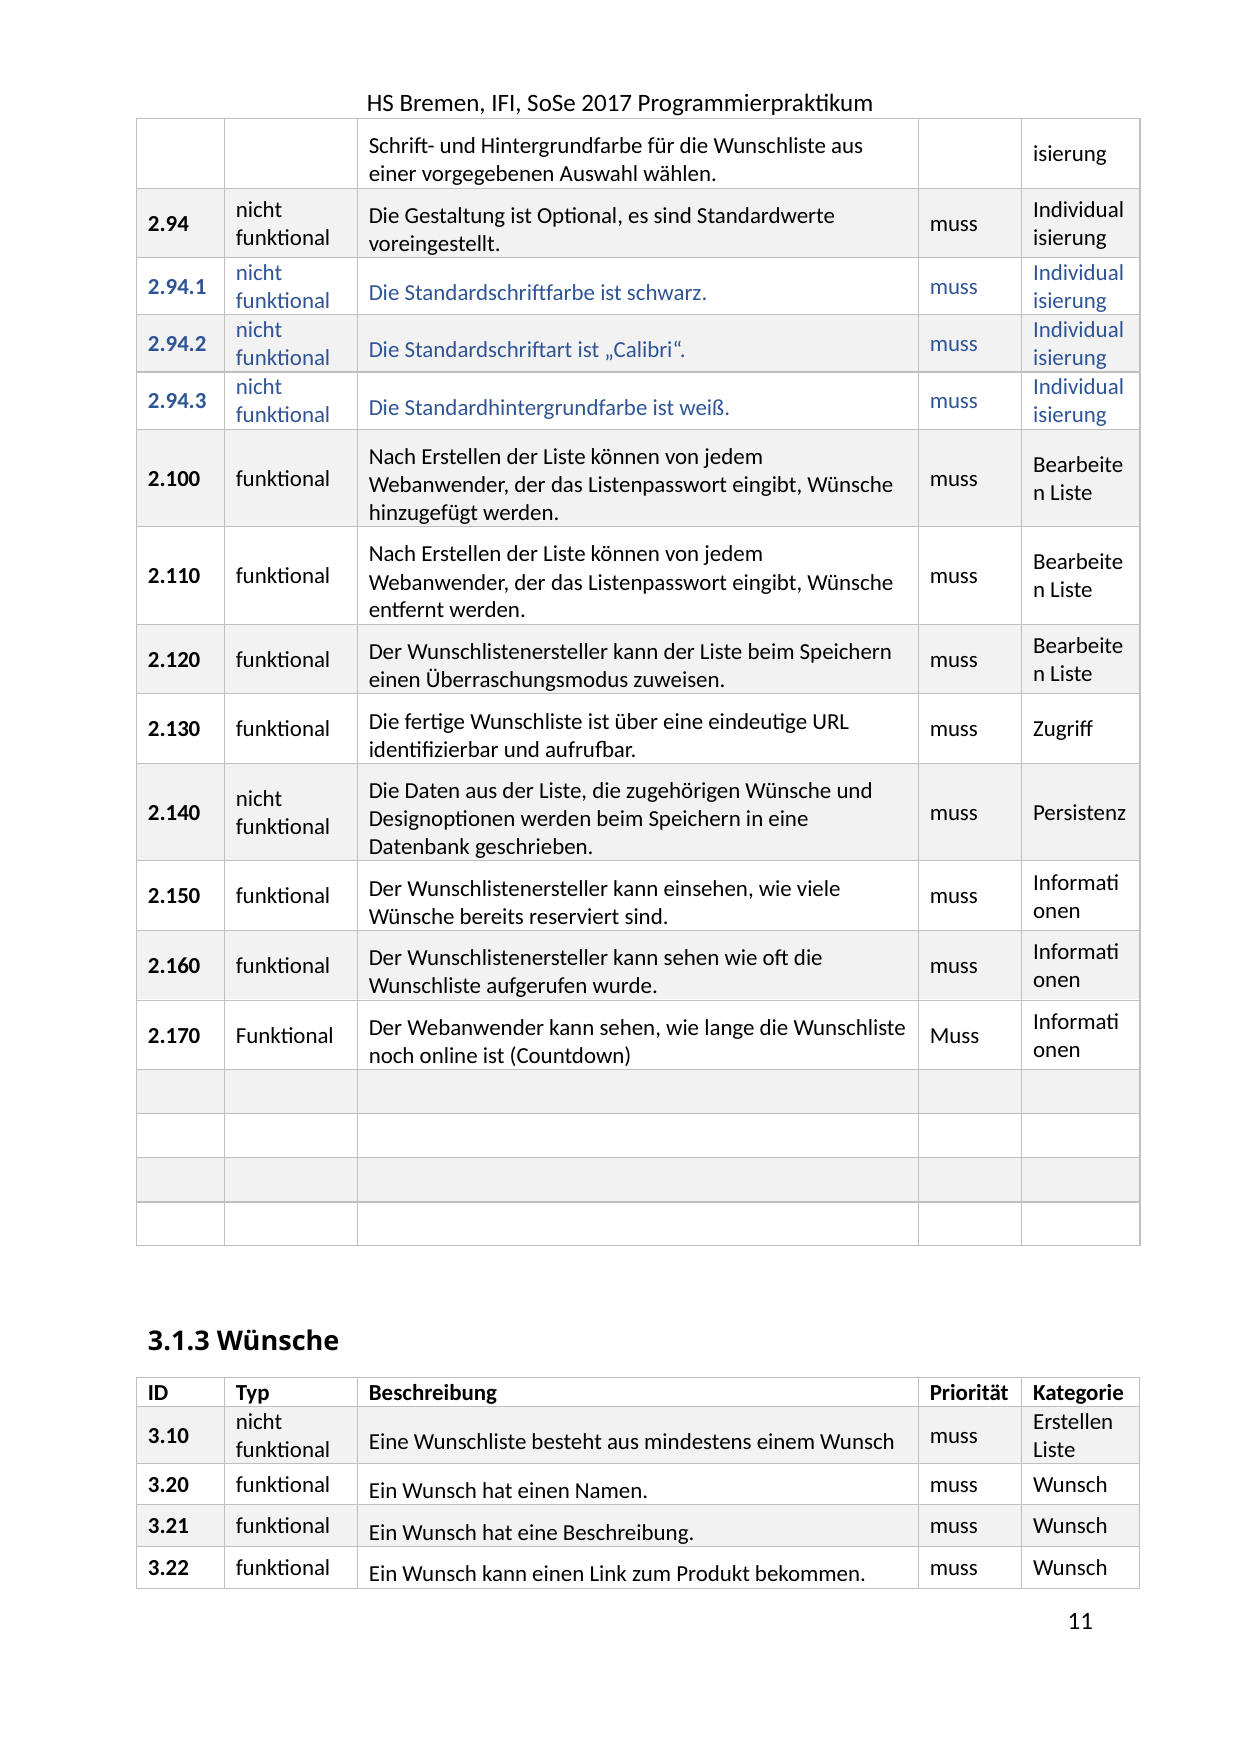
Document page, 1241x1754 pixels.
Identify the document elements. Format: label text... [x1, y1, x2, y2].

table_cell funktional [225, 694, 357, 763]
table_cell [137, 1114, 224, 1157]
table_cell muss [919, 1407, 1021, 1463]
table_cell Erstellen Liste [1022, 1407, 1139, 1463]
table_cell Die Standardschriftart ist „Calibri“. [358, 315, 918, 371]
table_cell Eine Wunschliste besteht aus mindestens einem Wunsch [358, 1407, 918, 1463]
table_cell muss [919, 373, 1021, 428]
table_cell 2.150 [137, 861, 224, 930]
table_cell Bearbeiten Liste [1022, 625, 1139, 693]
table_cell Der Wunschlistenersteller kann sehen wie oft die Wunschliste aufgerufen wurde. [358, 931, 918, 999]
table_cell 3.21 [137, 1505, 224, 1546]
table_cell Wunsch [1022, 1505, 1139, 1546]
table_cell 2.94.3 [137, 373, 224, 428]
table_cell muss [919, 527, 1021, 624]
table_cell muss [919, 625, 1021, 693]
table_cell Informationen [1022, 931, 1139, 999]
table_cell [358, 1070, 918, 1113]
table_cell muss [919, 1464, 1021, 1504]
table_cell nicht funktional [225, 1407, 357, 1463]
subtitle 3.1.3 Wünsche [148, 1321, 1093, 1358]
table_cell Nach Erstellen der Liste können von jedem Webanwender, der das Listenpasswort eingibt, Wünsche entfernt werden. [358, 527, 918, 624]
table_cell 2.110 [137, 527, 224, 624]
table_cell [1022, 1203, 1139, 1245]
table_cell muss [919, 764, 1021, 860]
table_cell 2.130 [137, 694, 224, 763]
table_cell muss [919, 931, 1021, 999]
table_cell nicht funktional [225, 373, 357, 428]
table_cell [1022, 1114, 1139, 1157]
table_cell 2.140 [137, 764, 224, 860]
table_cell [919, 1203, 1021, 1245]
table_cell 3.20 [137, 1464, 224, 1504]
table_cell Individualisierung [1022, 315, 1139, 371]
table_cell funktional [225, 1464, 357, 1504]
table_cell Die Daten aus der Liste, die zugehörigen Wünsche und Designoptionen werden beim Speichern in eine Datenbank geschrieben. [358, 764, 918, 860]
table_cell Informationen [1022, 1001, 1139, 1069]
table_cell funktional [225, 861, 357, 930]
table_cell [919, 1070, 1021, 1113]
table_cell muss [919, 258, 1021, 314]
table_cell Ein Wunsch hat eine Beschreibung. [358, 1505, 918, 1546]
table_cell funktional [225, 527, 357, 624]
table_cell muss [919, 430, 1021, 526]
table_cell muss [919, 315, 1021, 371]
table_cell [358, 1203, 918, 1245]
table_cell Persistenz [1022, 764, 1139, 860]
table_cell Schrift- und Hintergrundfarbe für die Wunschliste aus einer vorgegebenen Auswahl wählen. [358, 119, 918, 188]
table_cell Zugriff [1022, 694, 1139, 763]
table_cell [225, 1203, 357, 1245]
table_cell [137, 1203, 224, 1245]
table_cell Wunsch [1022, 1547, 1139, 1587]
table_cell Individualisierung [1022, 258, 1139, 314]
table_cell funktional [225, 1547, 357, 1587]
table_cell [225, 1158, 357, 1201]
table_cell nicht funktional [225, 764, 357, 860]
table_cell [1022, 1070, 1139, 1113]
table_cell 2.94 [137, 189, 224, 257]
table_header Kategorie [1022, 1378, 1139, 1406]
table_cell funktional [225, 931, 357, 999]
table_header ID [137, 1378, 224, 1406]
table_cell Wunsch [1022, 1464, 1139, 1504]
table_cell Der Wunschlistenersteller kann einsehen, wie viele Wünsche bereits reserviert sind. [358, 861, 918, 930]
table_cell Muss [919, 1001, 1021, 1069]
table_cell 2.170 [137, 1001, 224, 1069]
table_cell muss [919, 1547, 1021, 1587]
table_cell [358, 1158, 918, 1201]
table_cell [137, 119, 224, 188]
table_cell [225, 119, 357, 188]
table_cell Nach Erstellen der Liste können von jedem Webanwender, der das Listenpasswort eingibt, Wünsche hinzugefügt werden. [358, 430, 918, 526]
table_cell [225, 1070, 357, 1113]
table_cell nicht funktional [225, 258, 357, 314]
table_cell Individualisierung [1022, 189, 1139, 257]
table_cell 2.94.1 [137, 258, 224, 314]
table_cell [1022, 1158, 1139, 1201]
table_cell [358, 1114, 918, 1157]
table_header Typ [225, 1378, 357, 1406]
table_cell isierung [1022, 119, 1139, 188]
table_cell 2.94.2 [137, 315, 224, 371]
table_cell [137, 1070, 224, 1113]
table_cell Die Gestaltung ist Optional, es sind Standardwerte voreingestellt. [358, 189, 918, 257]
table_cell [919, 1114, 1021, 1157]
table_cell 3.22 [137, 1547, 224, 1587]
table_cell [919, 1158, 1021, 1201]
table_cell Informationen [1022, 861, 1139, 930]
table_cell Die Standardhintergrundfarbe ist weiß. [358, 373, 918, 428]
table_cell Die fertige Wunschliste ist über eine eindeutige URL identifizierbar und aufrufbar. [358, 694, 918, 763]
table_cell 2.100 [137, 430, 224, 526]
table_cell nicht funktional [225, 315, 357, 371]
table_cell Bearbeiten Liste [1022, 527, 1139, 624]
table_cell funktional [225, 625, 357, 693]
table_cell Der Webanwender kann sehen, wie lange die Wunschliste noch online ist (Countdown) [358, 1001, 918, 1069]
table_cell 3.10 [137, 1407, 224, 1463]
table_cell muss [919, 694, 1021, 763]
table_cell muss [919, 1505, 1021, 1546]
table_cell [919, 119, 1021, 188]
table_cell Bearbeiten Liste [1022, 430, 1139, 526]
table_cell funktional [225, 1505, 357, 1546]
table_cell 2.160 [137, 931, 224, 999]
table_cell funktional [225, 430, 357, 526]
table_cell nicht funktional [225, 189, 357, 257]
table_cell 2.120 [137, 625, 224, 693]
table_cell [225, 1114, 357, 1157]
table_cell Der Wunschlistenersteller kann der Liste beim Speichern einen Überraschungsmodus zuweisen. [358, 625, 918, 693]
table_cell Die Standardschriftfarbe ist schwarz. [358, 258, 918, 314]
table_header Priorität [919, 1378, 1021, 1406]
table_cell muss [919, 861, 1021, 930]
table_cell Ein Wunsch kann einen Link zum Produkt bekommen. [358, 1547, 918, 1587]
table_cell muss [919, 189, 1021, 257]
table_cell Funktional [225, 1001, 357, 1069]
table_cell Individualisierung [1022, 373, 1139, 428]
table_cell [137, 1158, 224, 1201]
table_cell Ein Wunsch hat einen Namen. [358, 1464, 918, 1504]
table_header Beschreibung [358, 1378, 918, 1406]
